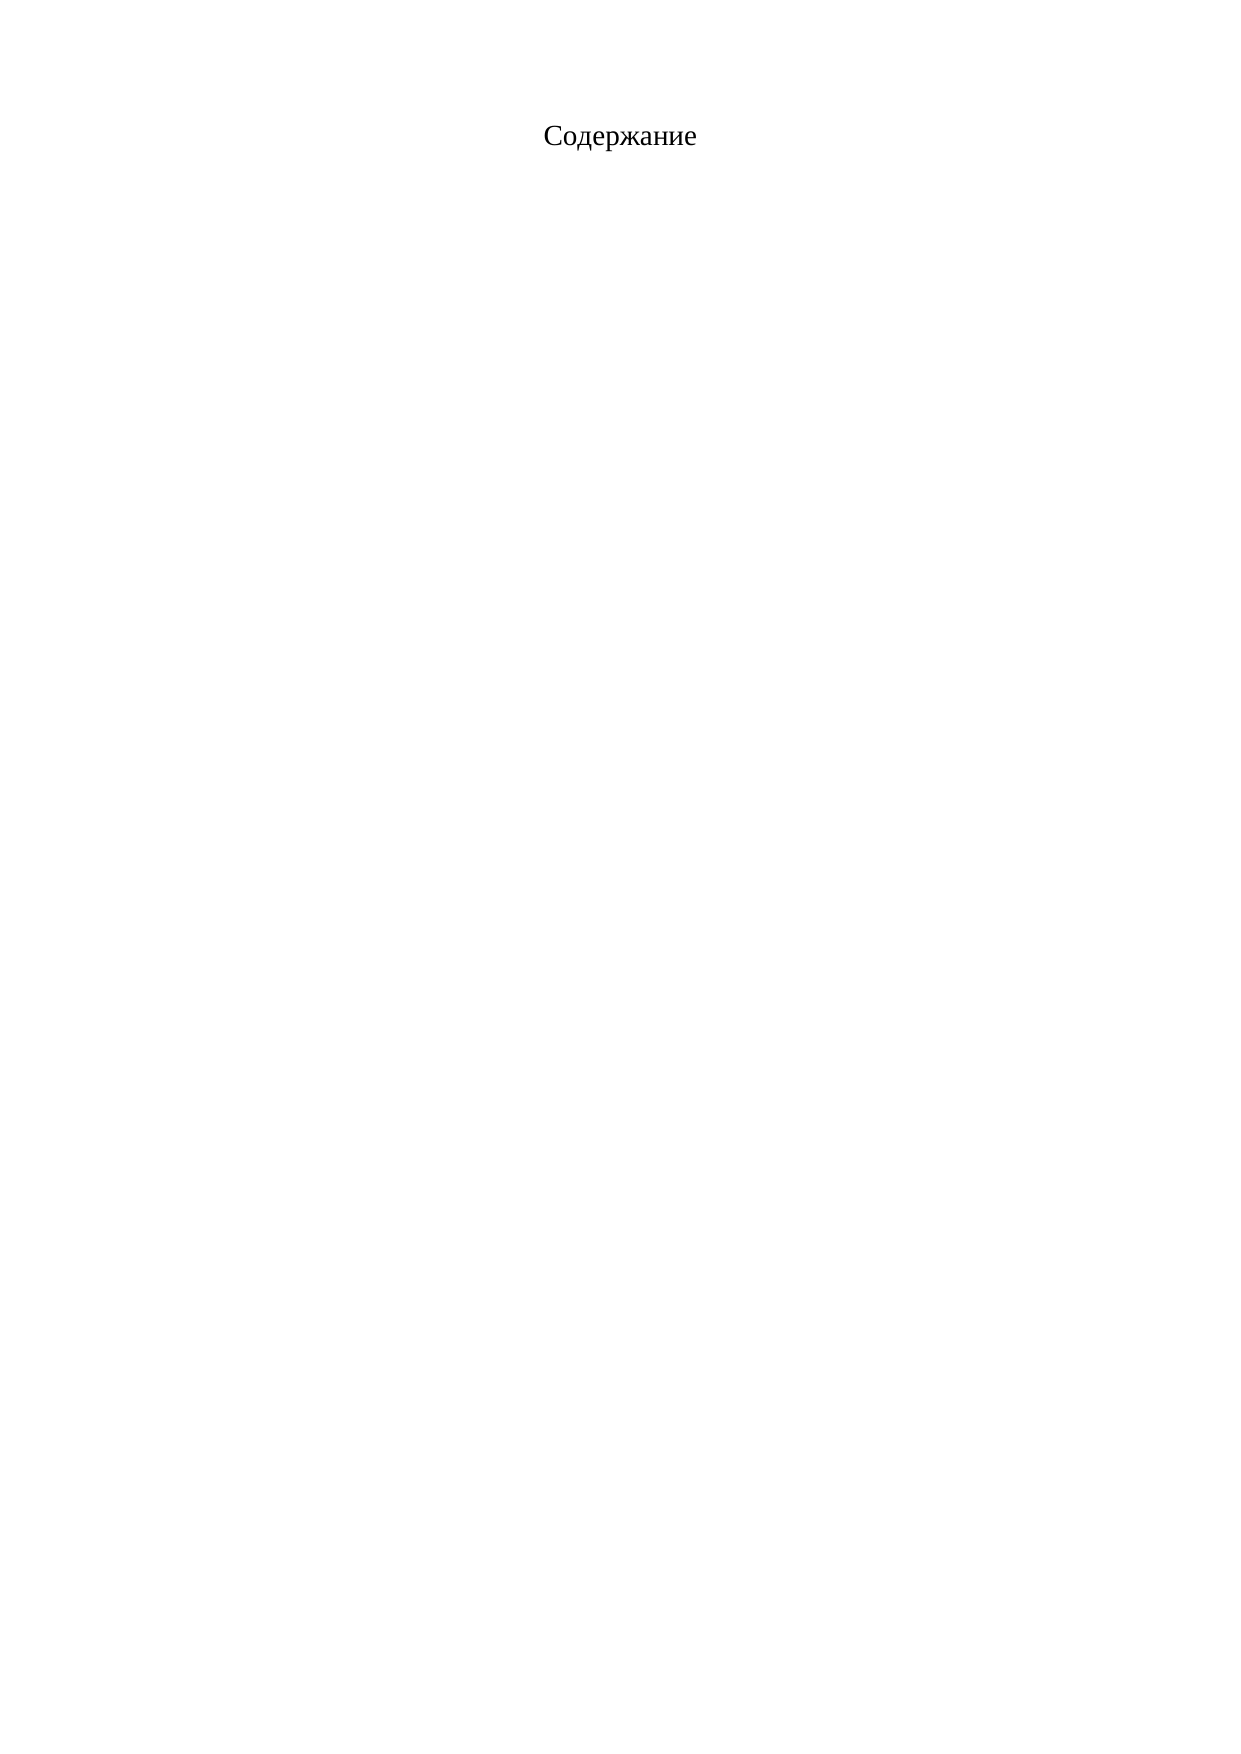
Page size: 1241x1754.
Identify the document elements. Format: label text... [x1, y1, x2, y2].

text Содержание [118, 118, 1122, 152]
